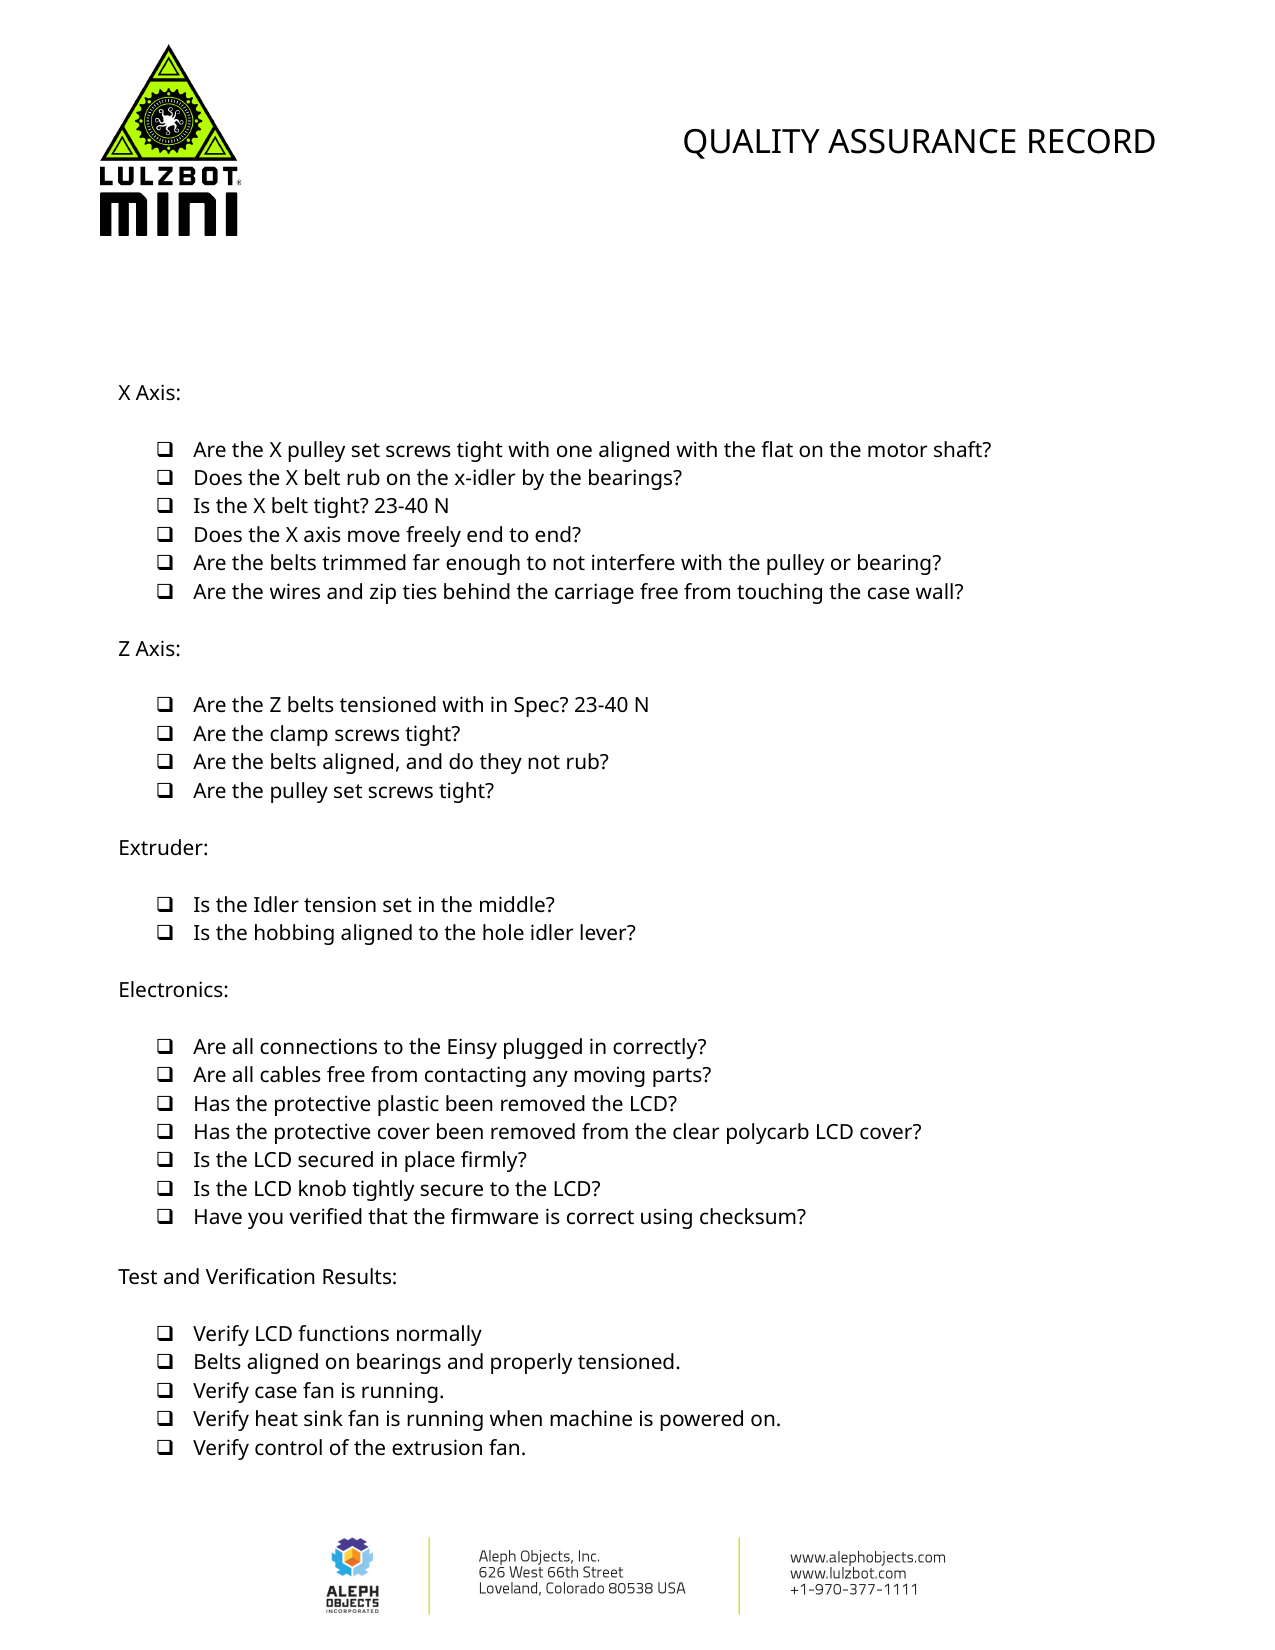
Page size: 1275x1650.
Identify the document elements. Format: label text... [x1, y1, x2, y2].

list Verify case fan is running. [156, 1376, 1157, 1404]
list Is the hobbing aligned to the hole idler lever? [156, 918, 1157, 947]
list Are all cables free from contacting any moving parts? [156, 1060, 1157, 1089]
list Are the clamp screws tight? [156, 719, 1157, 747]
list Is the Idler tension set in the middle? [156, 890, 1157, 918]
list Has the protective plastic been removed the LCD? [156, 1089, 1157, 1117]
picture [100, 44, 242, 236]
list Are the X pulley set screws tight with one aligned with the flat on the motor shaft? [156, 435, 1157, 463]
text Z Axis: [118, 634, 1157, 662]
list Are the belts trimmed far enough to not interfere with the pulley or bearing? [156, 548, 1157, 577]
list Are the Z belts tensioned with in Spec? 23-40 N [156, 691, 1157, 719]
text X Axis: [118, 378, 1157, 406]
list Verify control of the extrusion fan. [156, 1433, 1157, 1461]
list Does the X axis move freely end to end? [156, 520, 1157, 548]
text Test and Verification Results: [118, 1262, 1176, 1291]
text Extruder: [118, 833, 1157, 861]
text Electronics: [118, 975, 1157, 1003]
list Has the protective cover been removed from the clear polycarb LCD cover? [156, 1117, 1157, 1146]
list Does the X belt rub on the x-idler by the bearings? [156, 463, 1157, 492]
list Belts aligned on bearings and properly tensioned. [156, 1347, 1157, 1376]
list Have you verified that the firmware is correct using checksum? [156, 1202, 1157, 1231]
list Are the belts aligned, and do they not rub? [156, 747, 1157, 776]
list Are all connections to the Einsy plugged in correctly? [156, 1032, 1157, 1060]
list Is the LCD secured in place firmly? [156, 1146, 1157, 1174]
list Is the LCD knob tightly secure to the LCD? [156, 1174, 1157, 1202]
list Verify LCD functions normally [156, 1319, 1157, 1347]
list Is the X belt tight? 23-40 N [156, 492, 1157, 520]
list Are the wires and zip ties behind the carriage free from touching the case wall? [156, 577, 1157, 605]
list Verify heat sink fan is running when machine is powered on. [156, 1404, 1157, 1433]
picture [0, 1500, 1275, 1650]
list Are the pulley set screws tight? [156, 776, 1157, 804]
